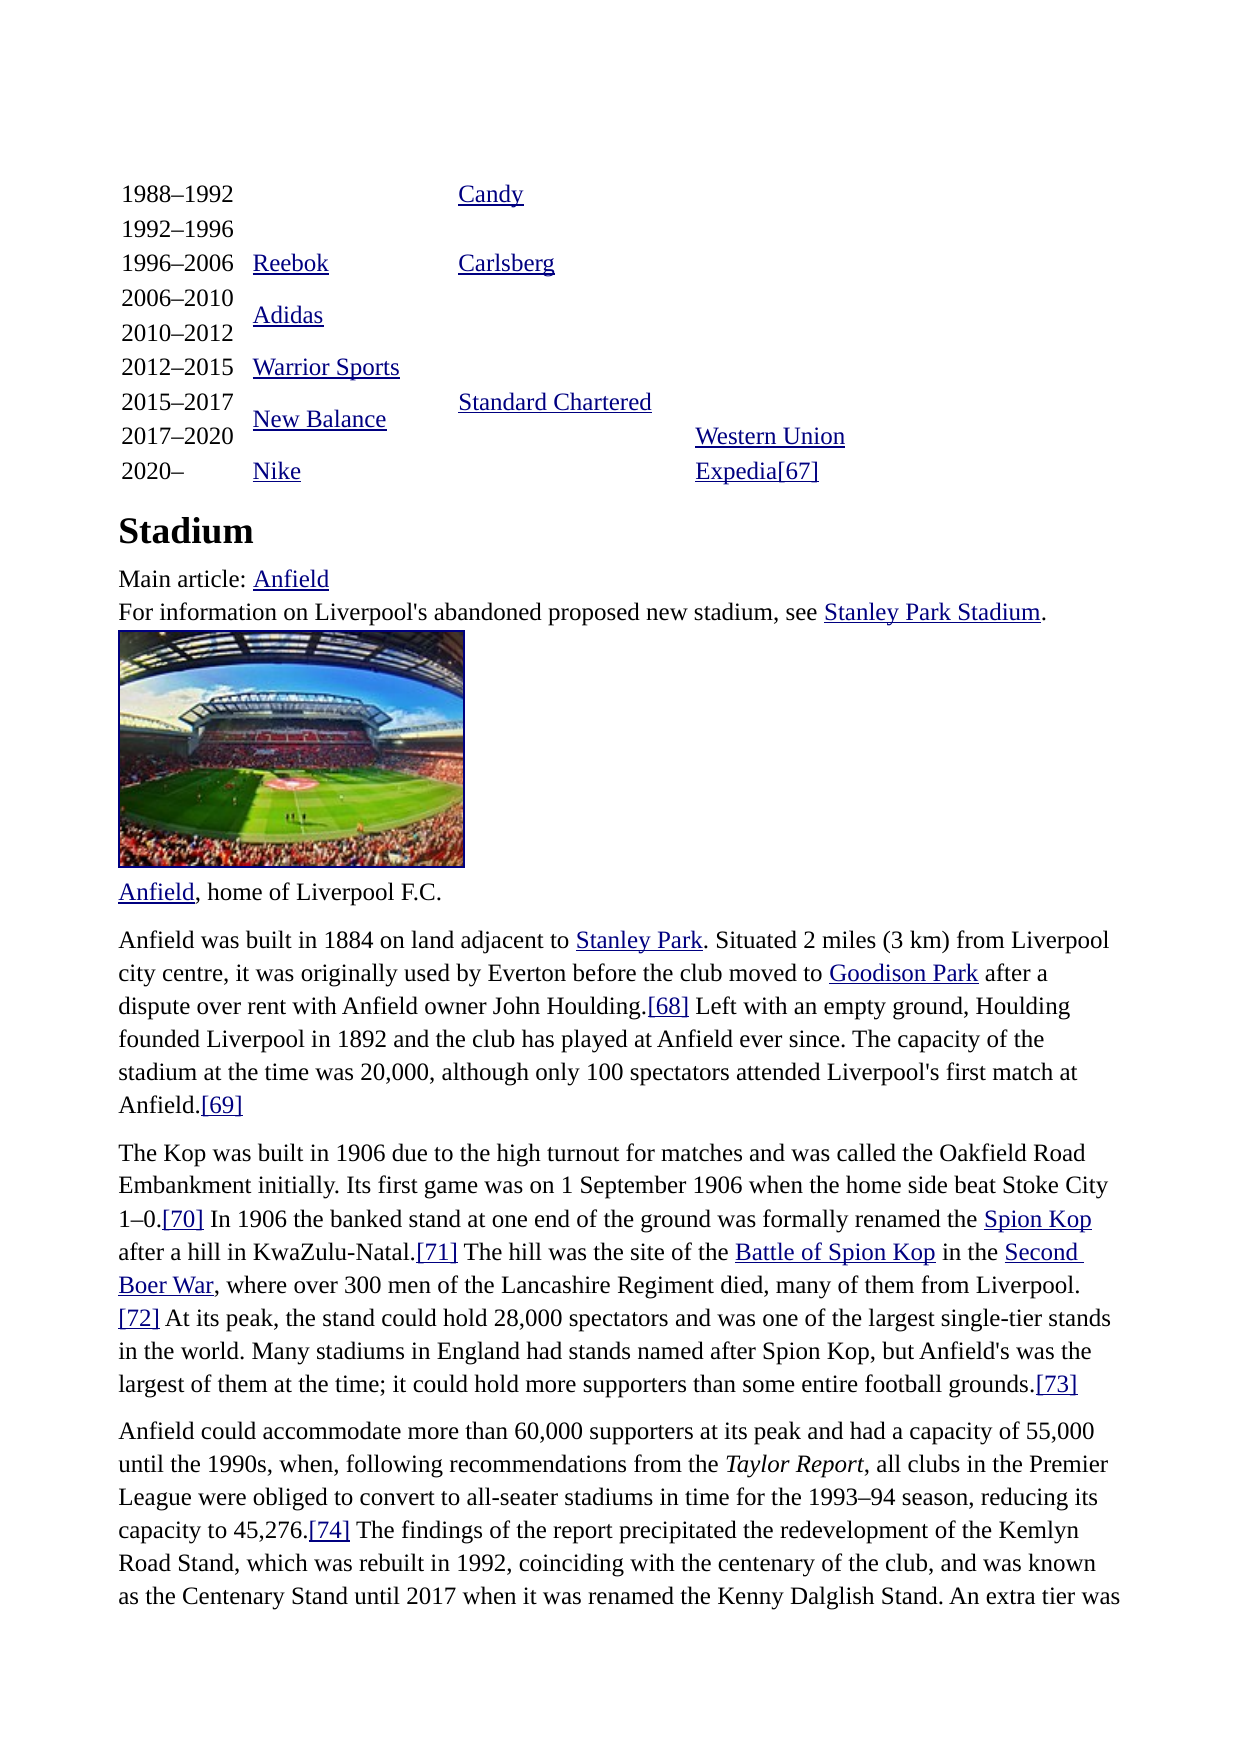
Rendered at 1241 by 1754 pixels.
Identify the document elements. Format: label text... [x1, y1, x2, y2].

table_cell 2020– [118, 453, 249, 488]
table_cell Nike [250, 453, 455, 488]
table_cell [250, 176, 455, 246]
table_cell 2012–2015 [118, 349, 249, 384]
table_cell Standard Chartered [455, 315, 692, 488]
text Main article: Anfield [118, 564, 1122, 593]
text Anfield could accommodate more than 60,000 supporters at its peak and had a capacity of 55,000 until the 1990s, when, following recommendations from the Taylor Report, all clubs in the Premier League were obliged to convert to all-seater stadiums in time for the 1993–94 season, reducing its capacity to 45,276.[74] The findings of the report precipitated the redevelopment of the Kemlyn Road Stand, which was rebuilt in 1992, coinciding with the centenary of the club, and was known as the Centenary Stand until 2017 when it was renamed the Kenny Dalglish Stand. An extra tier was [118, 1416, 1122, 1610]
table_cell 2015–2017 [118, 384, 249, 418]
table_cell 2006–2010 [118, 280, 249, 315]
table_cell Western Union [692, 419, 943, 453]
table_cell Adidas [250, 280, 455, 349]
table_cell 2010–2012 [118, 315, 249, 349]
table_cell New Balance [250, 384, 455, 453]
table_cell Warrior Sports [250, 349, 455, 384]
table_cell Candy [455, 176, 692, 211]
text Anfield was built in 1884 on land adjacent to Stanley Park. Situated 2 miles (3 km) from Liverpool city centre, it was originally used by Everton before the club moved to Goodison Park after a dispute over rent with Anfield owner John Houlding.[68] Left with an empty ground, Houlding founded Liverpool in 1892 and the club has played at Anfield ever since. The capacity of the stadium at the time was 20,000, although only 100 spectators attended Liverpool's first match at Anfield.[69] [118, 925, 1122, 1119]
table_cell Carlsberg [455, 211, 692, 315]
table_cell 1996–2006 [118, 246, 249, 280]
subtitle Stadium [118, 508, 1122, 552]
table_cell Reebok [250, 246, 455, 280]
table_cell 1992–1996 [118, 211, 249, 246]
picture [120, 632, 463, 866]
text For information on Liverpool's abandoned proposed new stadium, see Stanley Park Stadium. [118, 597, 1122, 626]
table_cell 1988–1992 [118, 176, 249, 211]
table_cell [692, 176, 943, 418]
text Anfield, home of Liverpool F.C. [118, 877, 1122, 906]
table_cell Expedia[67] [692, 453, 943, 488]
text The Kop was built in 1906 due to the high turnout for matches and was called the Oakfield Road Embankment initially. Its first game was on 1 September 1906 when the home side beat Stoke City 1–0.[70] In 1906 the banked stand at one end of the ground was formally renamed the Spion Kop after a hill in KwaZulu-Natal.[71] The hill was the site of the Battle of Spion Kop in the Second Boer War, where over 300 men of the Lancashire Regiment died, many of them from Liverpool.[72] At its peak, the stand could hold 28,000 spectators and was one of the largest single-tier stands in the world. Many stadiums in England had stands named after Spion Kop, but Anfield's was the largest of them at the time; it could hold more supporters than some entire football grounds.[73] [118, 1138, 1122, 1397]
table_cell 2017–2020 [118, 419, 249, 453]
